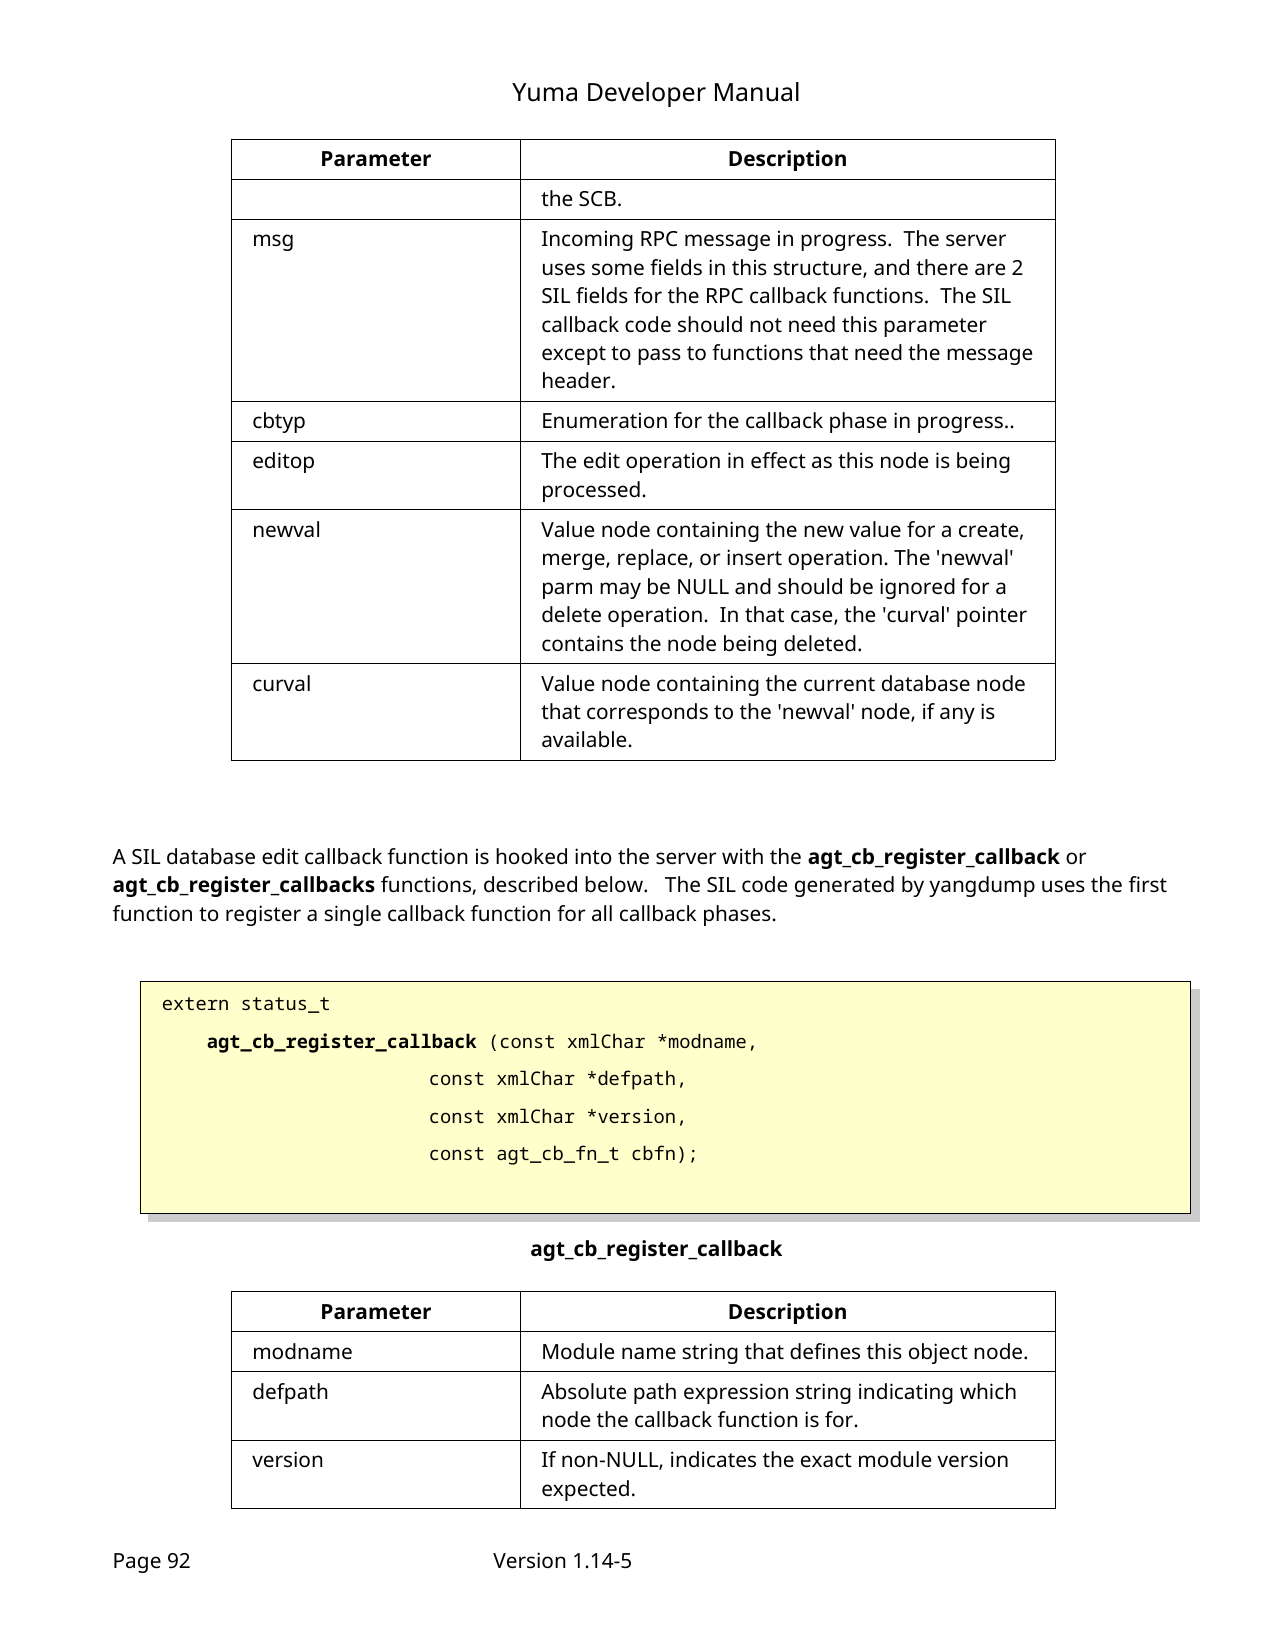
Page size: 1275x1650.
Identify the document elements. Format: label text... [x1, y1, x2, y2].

table_cell modname [232, 1332, 520, 1371]
table_cell Incoming RPC message in progress. The server uses some fields in this structure, and there are 2 SIL fields for the RPC callback functions. The SIL callback code should not need this parameter except to pass to functions that need the message header. [521, 220, 1055, 401]
table_cell The edit operation in effect as this node is being processed. [521, 442, 1055, 509]
table_cell If non-NULL, indicates the exact module version expected. [521, 1441, 1055, 1508]
table_cell Value node containing the current database node that corresponds to the 'newval' node, if any is available. [521, 664, 1055, 760]
text extern status_t [141, 982, 1190, 1016]
table_cell version [232, 1441, 520, 1508]
table_cell curval [232, 664, 520, 760]
table_cell the SCB. [521, 180, 1055, 218]
text const xmlChar *defpath, [141, 1056, 1190, 1091]
table_cell Module name string that defines this object node. [521, 1332, 1055, 1371]
text agt_cb_register_callback (const xmlChar *modname, [141, 1018, 1190, 1053]
text const agt_cb_fn_t cbfn); [141, 1131, 1190, 1166]
table_cell cbtyp [232, 402, 520, 441]
table_cell Enumeration for the callback phase in progress.. [521, 402, 1055, 441]
table_cell [232, 180, 520, 218]
text const xmlChar *version, [141, 1093, 1190, 1128]
table_cell Absolute path expression string indicating which node the callback function is for. [521, 1372, 1055, 1440]
table_header Description [521, 1292, 1055, 1331]
table_cell defpath [232, 1372, 520, 1440]
table_cell Value node containing the new value for a create, merge, replace, or insert operation. The 'newval' parm may be NULL and should be ignored for a delete operation. In that case, the 'curval' pointer contains the node being deleted. [521, 510, 1055, 663]
table_cell newval [232, 510, 520, 663]
table_cell editop [232, 442, 520, 509]
text A SIL database edit callback function is hooked into the server with the agt_cb_register_callback or agt_cb_register_callbacks functions, described below. The SIL code generated by yangdump uses the first function to register a single callback function for all callback phases. [112, 842, 1200, 927]
subtitle agt_cb_register_callback [127, 1234, 1185, 1263]
table_header Parameter [232, 140, 520, 178]
table_header Parameter [232, 1292, 520, 1331]
table_cell msg [232, 220, 520, 401]
table_header Description [521, 140, 1055, 178]
